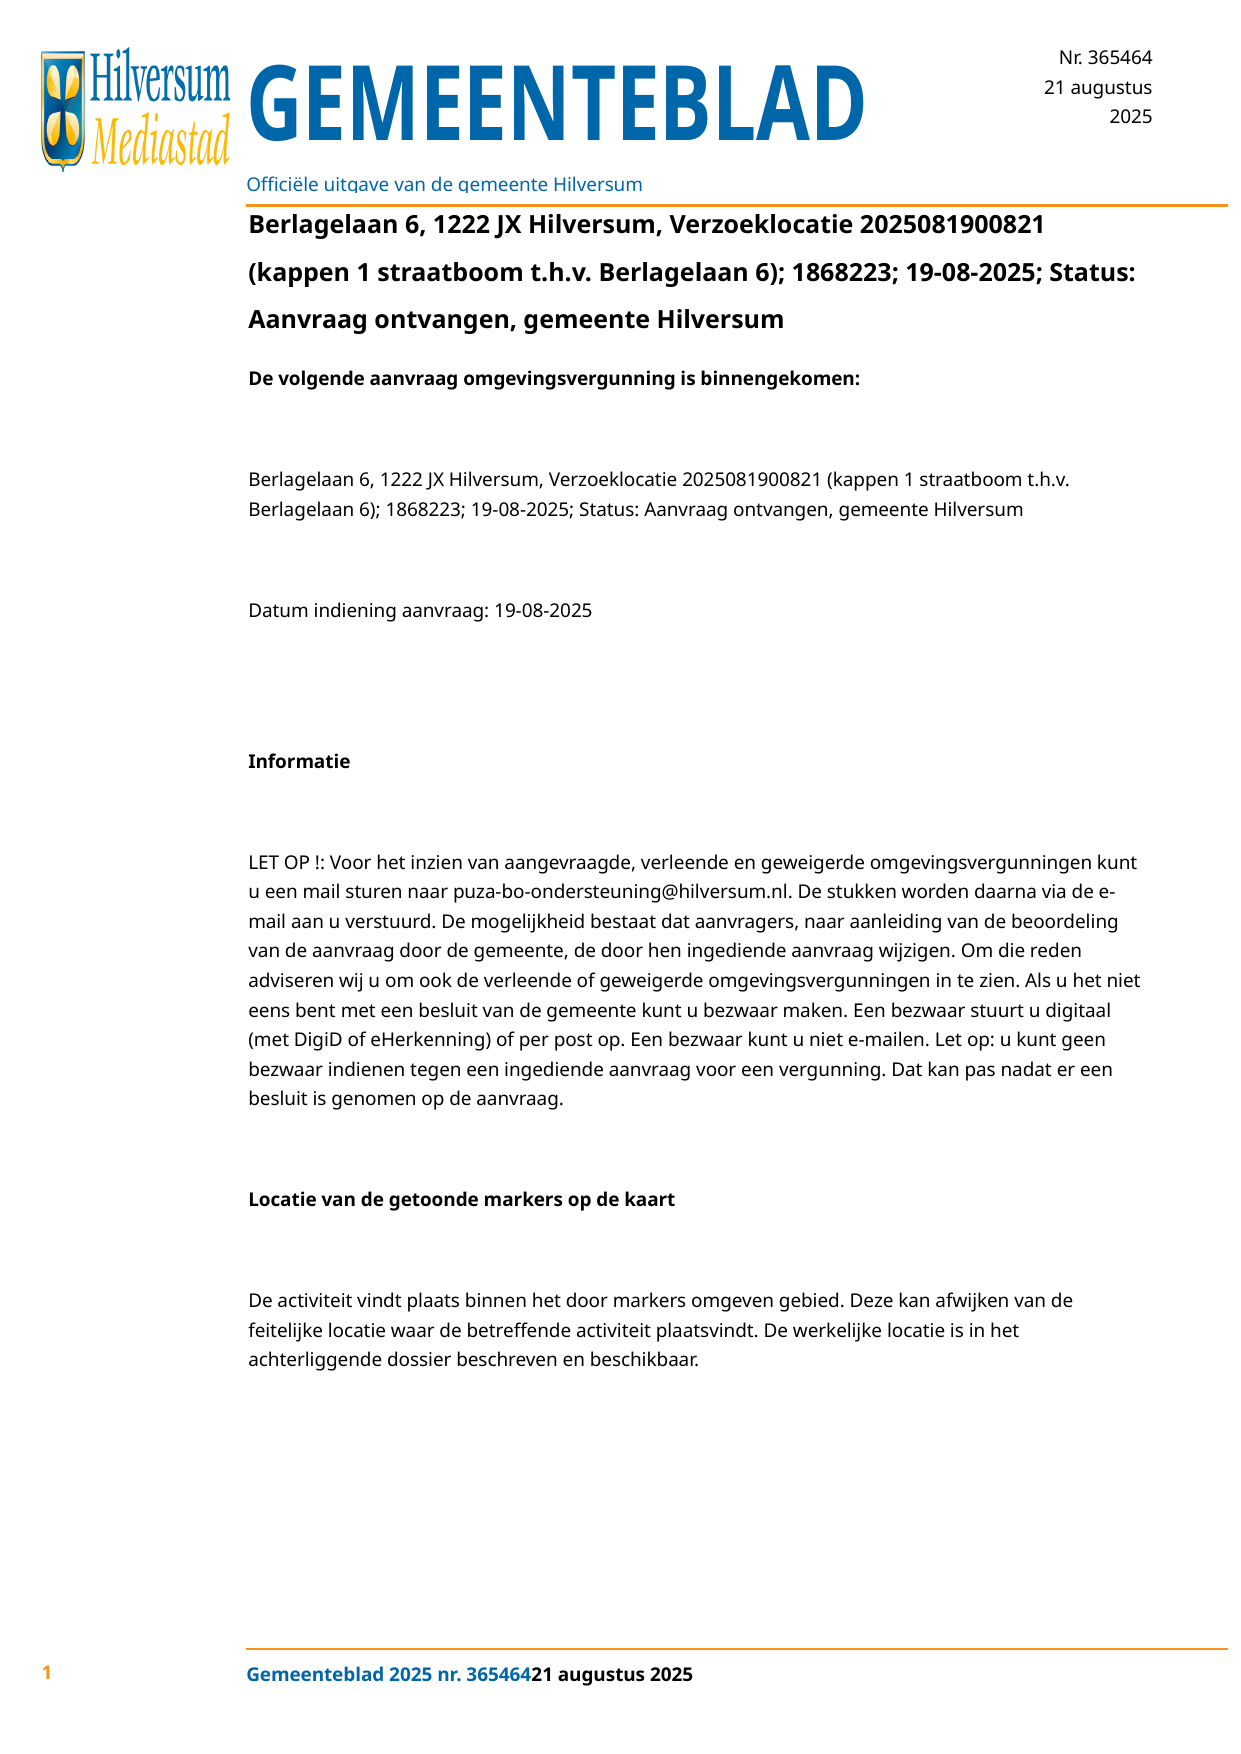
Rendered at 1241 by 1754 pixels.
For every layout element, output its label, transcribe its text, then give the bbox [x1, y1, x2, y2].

text LET OP !: Voor het inzien van aangevraagde, verleende en geweigerde omgevingsvergunningen kunt u een mail sturen naar puza-bo-ondersteuning@hilversum.nl. De stukken worden daarna via de e-mail aan u verstuurd. De mogelijkheid bestaat dat aanvragers, naar aanleiding van de beoordeling van de aanvraag door de gemeente, de door hen ingediende aanvraag wijzigen. Om die reden adviseren wij u om ook de verleende of geweigerde omgevingsvergunningen in te zien. Als u het niet eens bent met een besluit van de gemeente kunt u bezwaar maken. Een bezwaar stuurt u digitaal (met DigiD of eHerkenning) of per post op. Een bezwaar kunt u niet e-mailen. Let op: u kunt geen bezwaar indienen tegen een ingediende aanvraag voor een vergunning. Dat kan pas nadat er een besluit is genomen op de aanvraag. [248, 849, 1152, 1111]
text Berlagelaan 6, 1222 JX Hilversum, Verzoeklocatie 2025081900821 (kappen 1 straatboom t.h.v. Berlagelaan 6); 1868223; 19-08-2025; Status: Aanvraag ontvangen, gemeente Hilversum [248, 207, 1152, 336]
text Locatie van de getoonde markers op de kaart [248, 1186, 1152, 1212]
text Informatie [248, 748, 1152, 774]
text De activiteit vindt plaats binnen het door markers omgeven gebied. Deze kan afwijken van de feitelijke locatie waar de betreffende activiteit plaatsvindt. De werkelijke locatie is in het achterliggende dossier beschreven en beschikbaar. [248, 1287, 1152, 1372]
picture [41, 47, 231, 172]
text De volgende aanvraag omgevingsvergunning is binnengekomen: [248, 366, 1152, 391]
text Datum indiening aanvraag: 19-08-2025 [248, 597, 1152, 622]
text Berlagelaan 6, 1222 JX Hilversum, Verzoeklocatie 2025081900821 (kappen 1 straatboom t.h.v. Berlagelaan 6); 1868223; 19-08-2025; Status: Aanvraag ontvangen, gemeente Hilversum [248, 466, 1152, 522]
